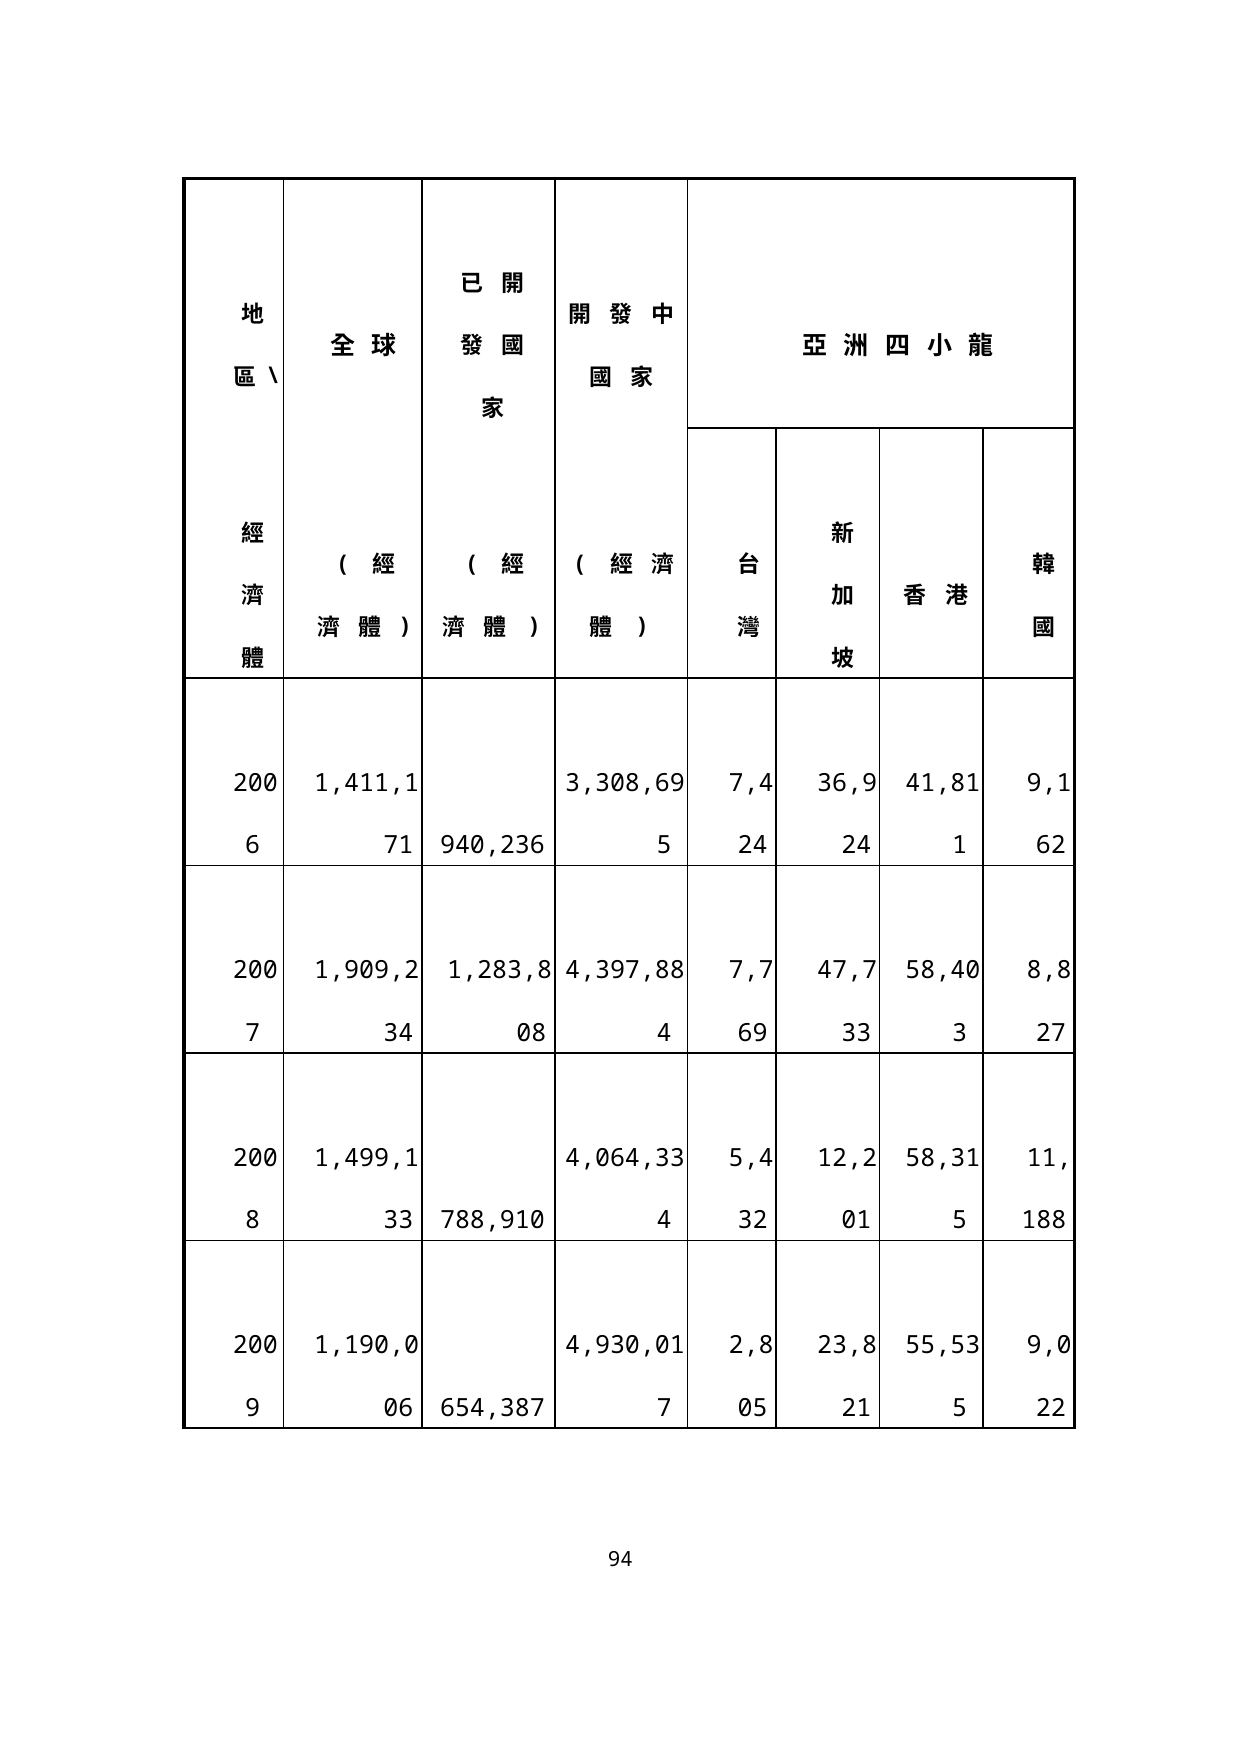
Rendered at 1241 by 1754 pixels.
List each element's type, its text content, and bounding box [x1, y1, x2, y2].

table_cell (經濟體) [284, 427, 421, 677]
table_cell 1,499,133 [284, 1054, 421, 1240]
table_cell 7,424 [688, 679, 775, 865]
table_cell 47,733 [777, 866, 879, 1052]
table_cell 940,236 [423, 679, 554, 865]
table_cell 9,022 [984, 1241, 1073, 1427]
table_cell 韓國 [984, 429, 1073, 677]
table_cell 7,769 [688, 866, 775, 1052]
table_header 亞洲四小龍 [688, 180, 1073, 427]
table_cell 1,190,006 [284, 1241, 421, 1427]
table_cell 台灣 [688, 429, 775, 677]
table_cell 4,930,017 [556, 1241, 687, 1427]
table_cell (經濟體) [556, 427, 687, 677]
table_cell 2,805 [688, 1241, 775, 1427]
table_cell 58,315 [880, 1054, 982, 1240]
table_cell 4,064,334 [556, 1054, 687, 1240]
table_cell 2009 [186, 1241, 283, 1427]
table_header 開發中國家 [556, 180, 687, 427]
table_cell 12,201 [777, 1054, 879, 1240]
table_cell 2007 [186, 866, 283, 1052]
table_header 全球 [284, 180, 421, 427]
table_cell 3,308,695 [556, 679, 687, 865]
table_cell 36,924 [777, 679, 879, 865]
table_header 已開發國家 [423, 180, 554, 427]
table_cell 8,827 [984, 866, 1073, 1052]
table_cell 23,821 [777, 1241, 879, 1427]
table_cell 1,909,234 [284, 866, 421, 1052]
table_header 地區\ [186, 180, 283, 427]
table_cell 58,403 [880, 866, 982, 1052]
table_cell 5,432 [688, 1054, 775, 1240]
table_cell 654,387 [423, 1241, 554, 1427]
table_cell 9,162 [984, 679, 1073, 865]
table_cell 41,811 [880, 679, 982, 865]
table_cell 11,188 [984, 1054, 1073, 1240]
table_cell 1,283,808 [423, 866, 554, 1052]
table_cell 788,910 [423, 1054, 554, 1240]
table_cell 香港 [880, 429, 982, 677]
table_cell 新加坡 [777, 429, 879, 677]
table_cell 經濟體 [186, 427, 283, 677]
table_cell 4,397,884 [556, 866, 687, 1052]
table_cell 55,535 [880, 1241, 982, 1427]
table_cell 2008 [186, 1054, 283, 1240]
table_cell (經濟體) [423, 427, 554, 677]
table_cell 1,411,171 [284, 679, 421, 865]
table_cell 2006 [186, 679, 283, 865]
